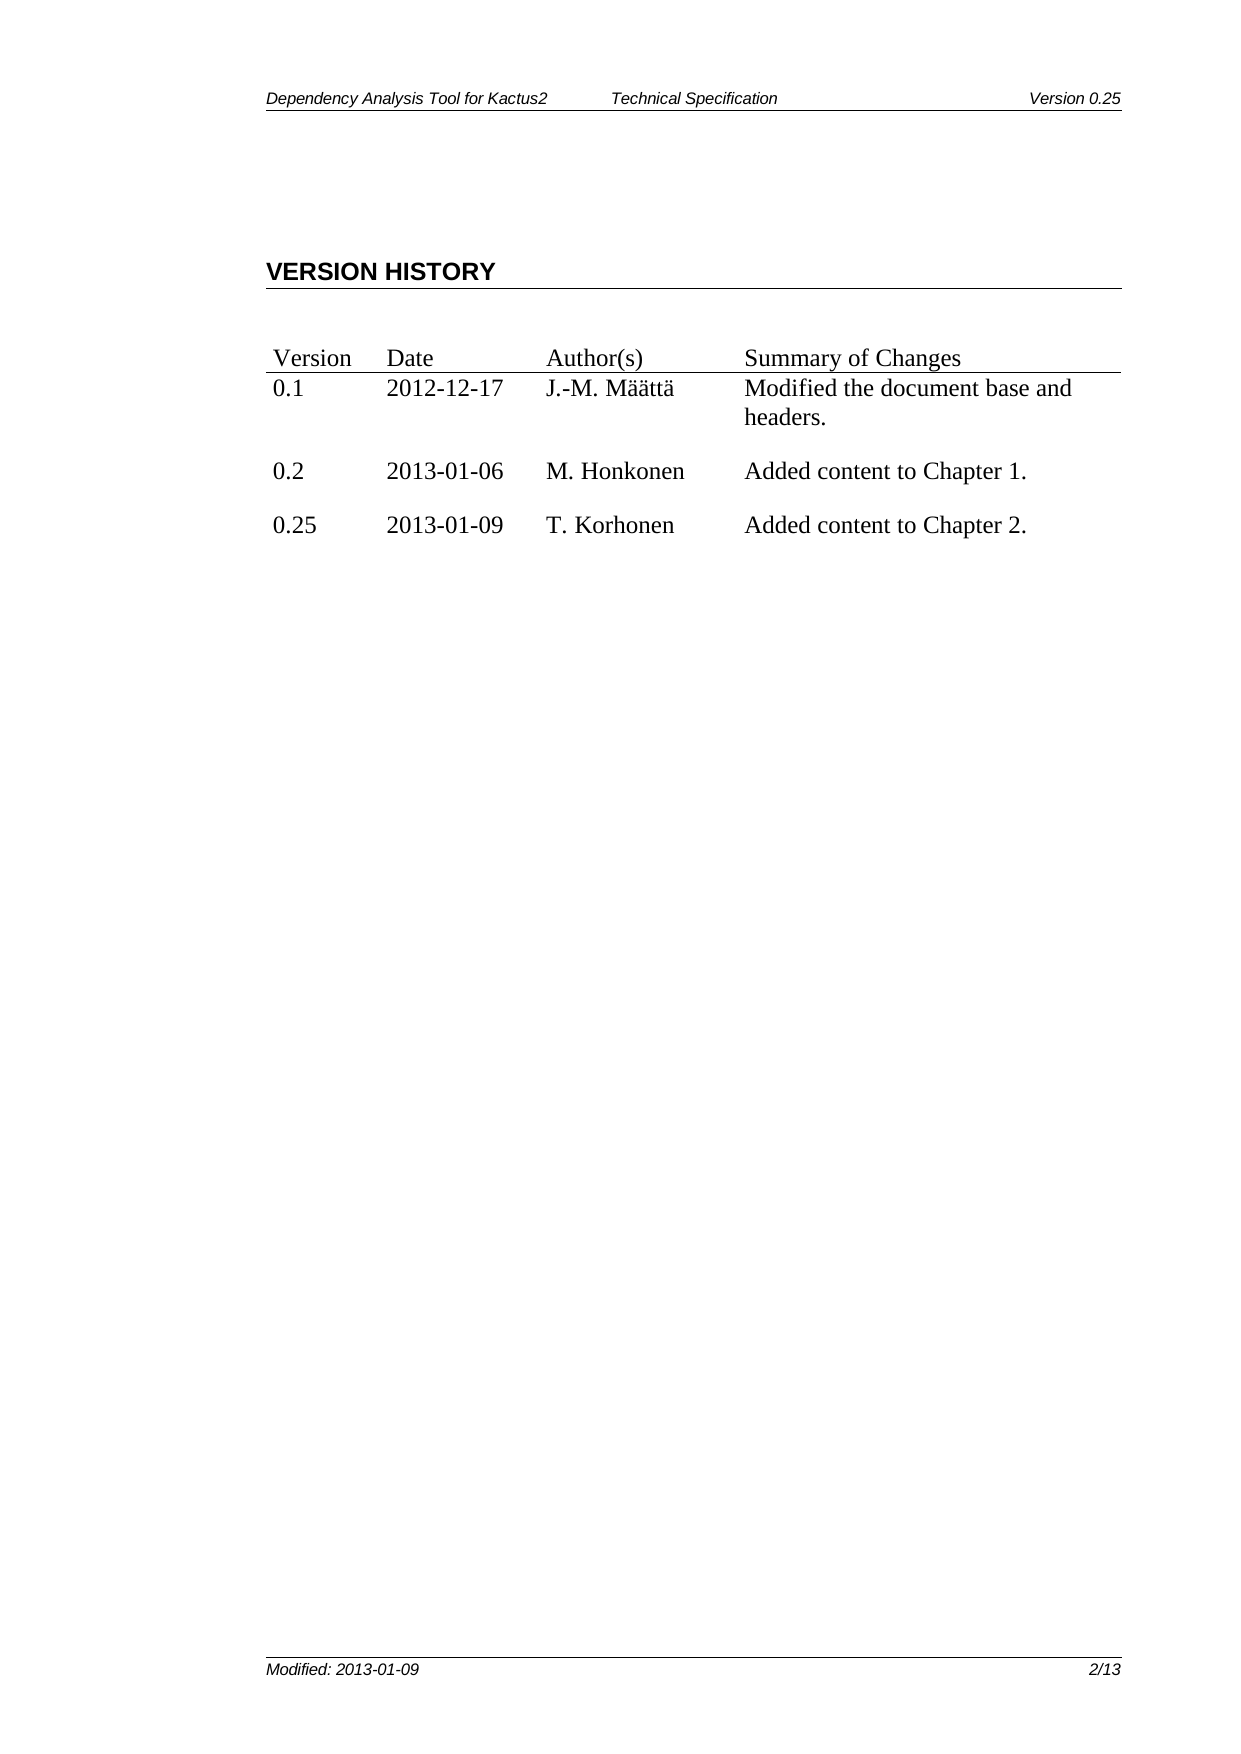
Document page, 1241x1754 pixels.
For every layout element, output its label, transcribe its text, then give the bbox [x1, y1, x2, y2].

table_header Summary of Changes [733, 343, 1121, 372]
table_cell [375, 779, 534, 833]
table_cell [733, 564, 1121, 617]
table_cell [266, 941, 375, 994]
table_cell [535, 833, 733, 887]
table_cell 2013-01-09 [375, 510, 534, 563]
table_cell [733, 618, 1121, 671]
table_cell [375, 994, 534, 1048]
table_cell [375, 887, 534, 941]
table_cell [535, 994, 733, 1048]
table_cell T. Korhonen [535, 510, 733, 563]
table_cell [733, 671, 1121, 725]
table_cell [733, 779, 1121, 833]
table_cell 2012-12-17 [375, 373, 534, 456]
table_cell [266, 833, 375, 887]
table_cell [375, 1048, 534, 1102]
table_cell [266, 779, 375, 833]
table_cell [733, 887, 1121, 941]
table_cell Added content to Chapter 1. [733, 456, 1121, 510]
table_cell [733, 833, 1121, 887]
table_cell [733, 941, 1121, 994]
table_cell [375, 725, 534, 779]
table_cell [535, 671, 733, 725]
table_cell [375, 833, 534, 887]
table_cell 0.2 [266, 456, 375, 510]
table_cell [535, 564, 733, 617]
table_cell [535, 887, 733, 941]
table_cell [266, 725, 375, 779]
table_cell [733, 1048, 1121, 1102]
table_cell [733, 725, 1121, 779]
table_cell [375, 671, 534, 725]
table_header Version [266, 343, 375, 372]
table_cell [375, 564, 534, 617]
table_header Author(s) [535, 343, 733, 372]
table_cell [266, 887, 375, 941]
table_cell [535, 1048, 733, 1102]
list Version History [266, 257, 1122, 288]
table_cell [375, 1102, 534, 1156]
table_cell J.-M. Määttä [535, 373, 733, 456]
table_cell [266, 564, 375, 617]
table_cell [266, 1048, 375, 1102]
table_cell M. Honkonen [535, 456, 733, 510]
table_header Date [375, 343, 534, 372]
table_cell [535, 941, 733, 994]
table_cell [535, 1102, 733, 1156]
table_cell [535, 725, 733, 779]
table_cell [535, 779, 733, 833]
table_cell [375, 618, 534, 671]
table_cell [266, 618, 375, 671]
table_cell 0.1 [266, 373, 375, 456]
table_cell 2013-01-06 [375, 456, 534, 510]
table_cell [266, 1102, 375, 1156]
table_cell [535, 618, 733, 671]
table_cell [266, 671, 375, 725]
table_cell [266, 994, 375, 1048]
table_cell 0.25 [266, 510, 375, 563]
table_cell [375, 941, 534, 994]
table_cell [733, 994, 1121, 1048]
table_cell Added content to Chapter 2. [733, 510, 1121, 563]
table_cell [733, 1102, 1121, 1156]
table_cell Modified the document base and headers. [733, 373, 1121, 456]
